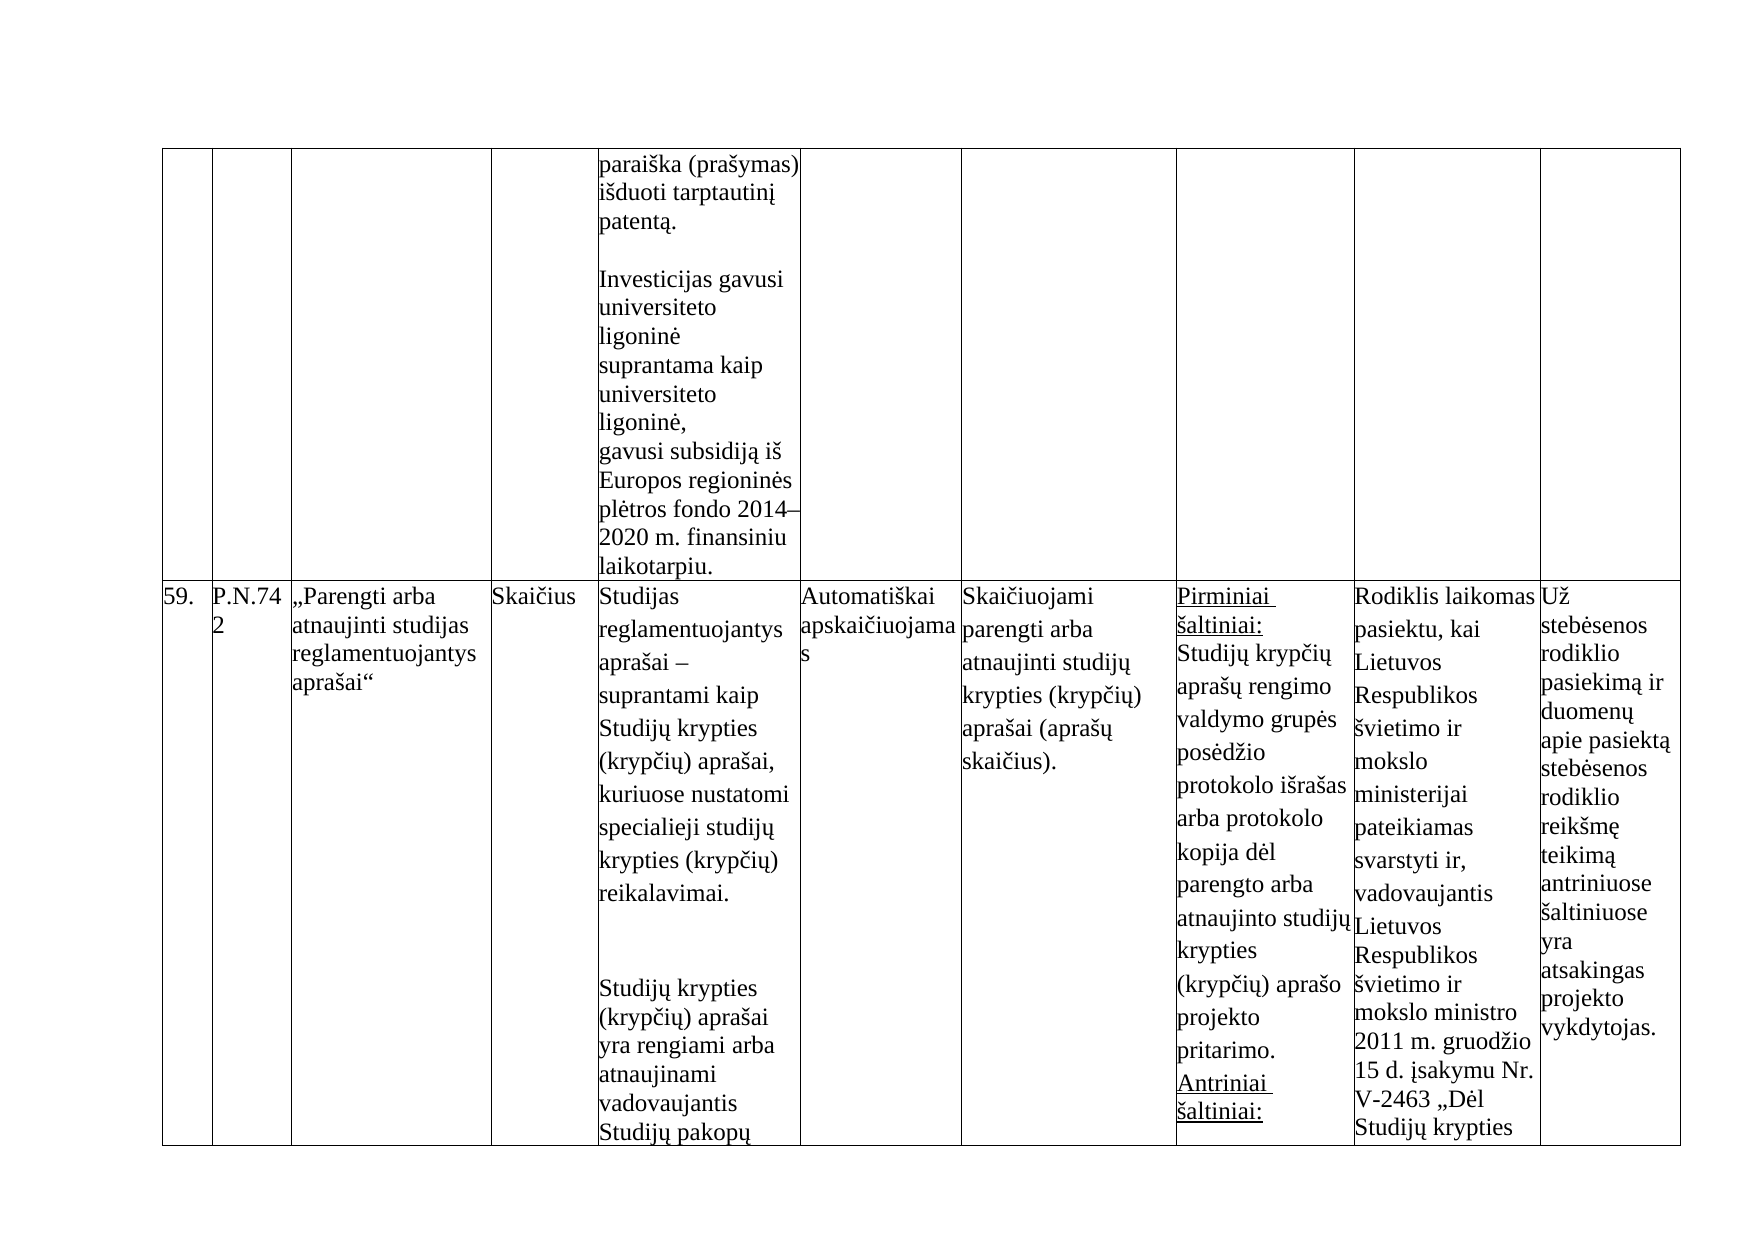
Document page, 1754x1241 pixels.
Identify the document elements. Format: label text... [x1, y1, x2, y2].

table_cell Pirminiai šaltiniai: Studijų krypčių aprašų rengimo valdymo grupės posėdžio protokolo išrašas arba protokolo kopija dėl parengto arba atnaujinto studijų krypties (krypčių) aprašo projekto pritarimo. Antriniai šaltiniai: [1177, 581, 1354, 1145]
table_cell Skaičiuojami parengti arba atnaujinti studijų krypties (krypčių) aprašai (aprašų skaičius). [962, 581, 1176, 1145]
table_cell Už stebėsenos rodiklio pasiekimą ir duomenų apie pasiektą stebėsenos rodiklio reikšmę teikimą antriniuose šaltiniuose yra atsakingas projekto vykdytojas. [1541, 581, 1680, 1145]
table_cell Rodiklis laikomas pasiektu, kai Lietuvos Respublikos švietimo ir mokslo ministerijai pateikiamas svarstyti ir, vadovaujantis Lietuvos Respublikos švietimo ir mokslo ministro 2011 m. gruodžio 15 d. įsakymu Nr. V-2463 „Dėl Studijų krypties [1355, 581, 1540, 1145]
table_cell [962, 149, 1176, 580]
table_cell [1541, 149, 1680, 580]
table_cell [213, 149, 291, 580]
table_cell 59. [163, 581, 212, 1145]
table_cell „Parengti arba atnaujinti studijas reglamentuojantys aprašai“ [292, 581, 491, 1145]
table_cell [163, 149, 212, 580]
table_cell paraiška (prašymas) išduoti tarptautinį patentą. Investicijas gavusi universiteto ligoninė suprantama kaip universiteto ligoninė, gavusi subsidiją iš Europos regioninės plėtros fondo 2014–2020 m. finansiniu laikotarpiu. [599, 149, 800, 580]
table_cell Skaičius [492, 581, 598, 1145]
table_cell [1177, 149, 1354, 580]
table_cell P.N.742 [213, 581, 291, 1145]
table_cell [492, 149, 598, 580]
table_cell [801, 149, 961, 580]
table_cell Automatiškai apskaičiuojamas [801, 581, 961, 1145]
table_cell [1355, 149, 1540, 580]
table_cell [292, 149, 491, 580]
table_cell Studijas reglamentuojantys aprašai – suprantami kaip Studijų krypties (krypčių) aprašai, kuriuose nustatomi specialieji studijų krypties (krypčių) reikalavimai. Studijų krypties (krypčių) aprašai yra rengiami arba atnaujinami vadovaujantis Studijų pakopų [599, 581, 800, 1145]
